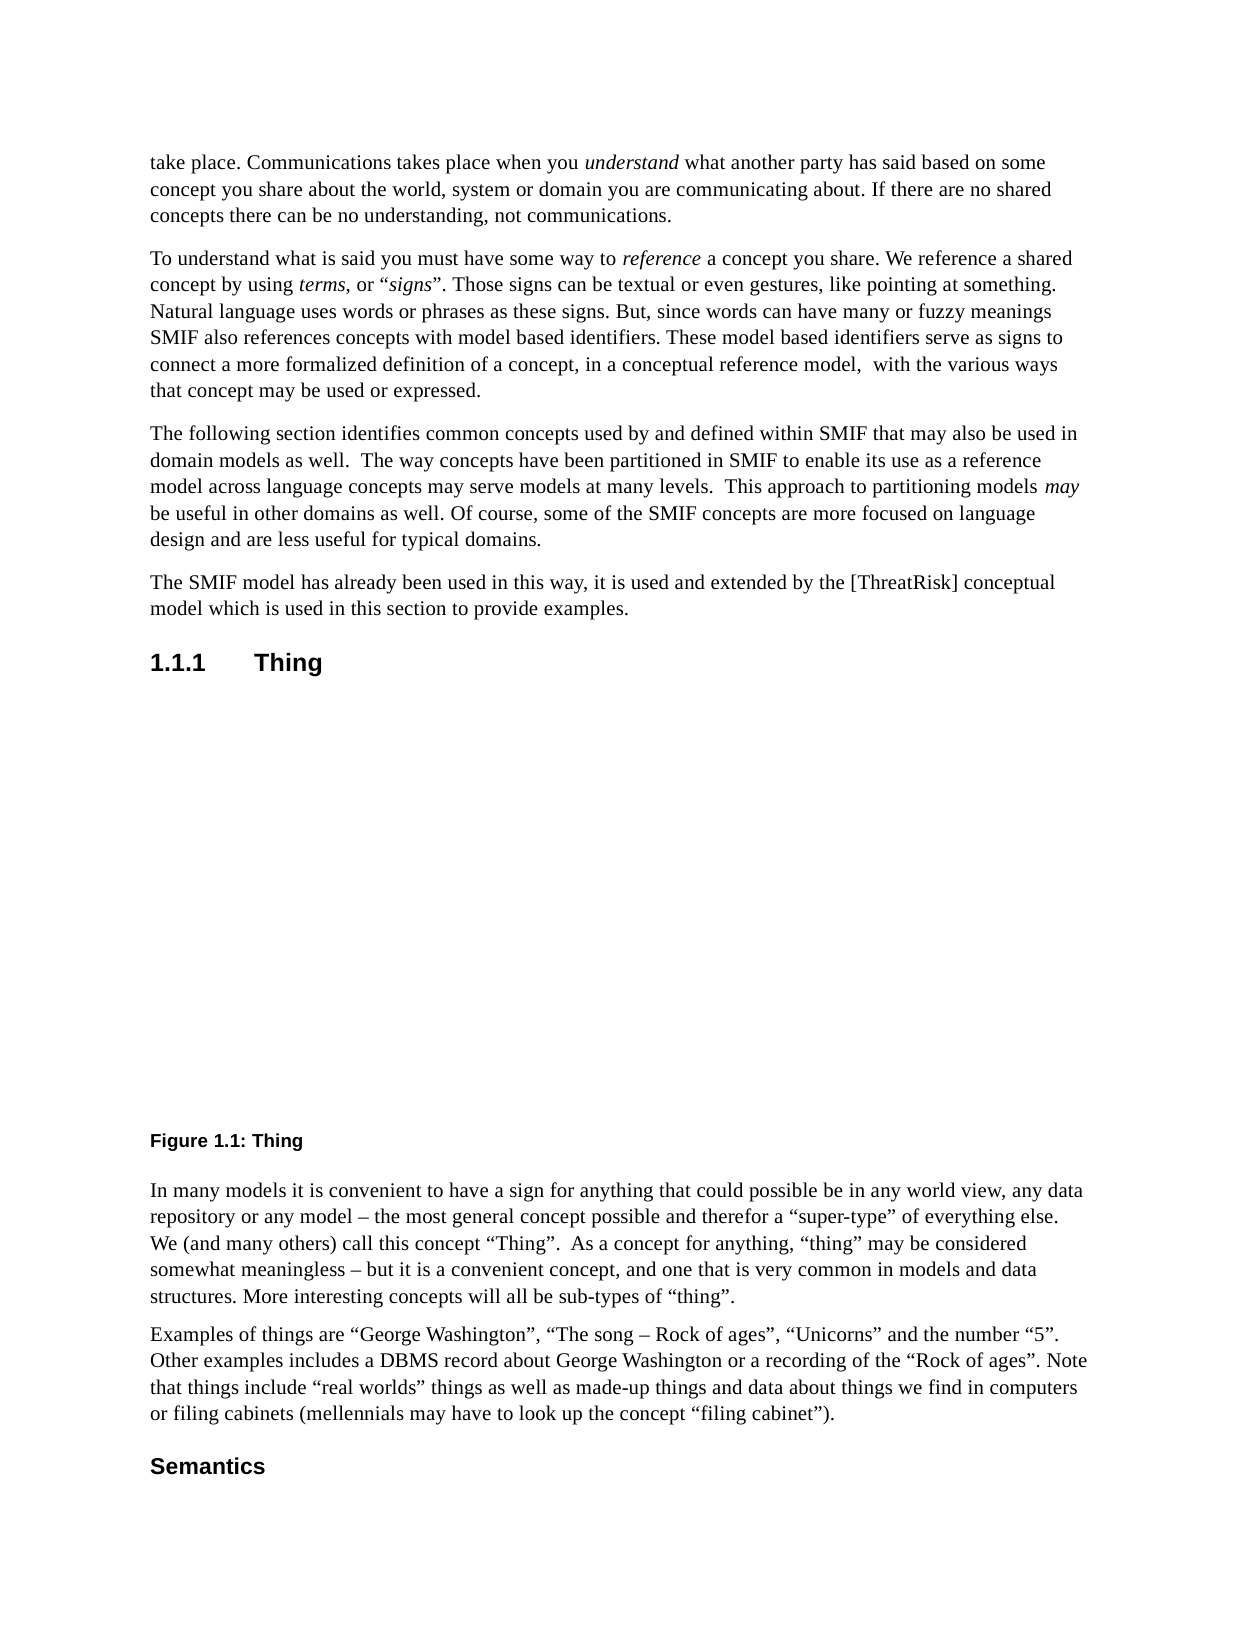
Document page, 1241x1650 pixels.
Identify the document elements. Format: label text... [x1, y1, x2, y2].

subtitle Thing [150, 648, 1090, 677]
text take place. Communications takes place when you understand what another party has said based on some concept you share about the world, system or domain you are communicating about. If there are no shared concepts there can be no understanding, not communications. [150, 150, 1090, 227]
text The following section identifies common concepts used by and defined within SMIF that may also be used in domain models as well. The way concepts have been partitioned in SMIF to enable its use as a reference model across language concepts may serve models at many levels. This approach to partitioning models may be useful in other domains as well. Of course, some of the SMIF concepts are more focused on language design and are less useful for typical domains. [150, 421, 1090, 551]
text To understand what is said you must have some way to reference a concept you share. We reference a shared concept by using terms, or “signs”. Those signs can be textual or even gestures, like pointing at something. Natural language uses words or phrases as these signs. But, since words can have many or fuzzy meanings SMIF also references concepts with model based identifiers. These model based identifiers serve as signs to connect a more formalized definition of a concept, in a conceptual reference model, with the various ways that concept may be used or expressed. [150, 246, 1090, 402]
text Examples of things are “George Washington”, “The song – Rock of ages”, “Unicorns” and the number “5”. Other examples includes a DBMS record about George Washington or a recording of the “Rock of ages”. Note that things include “real worlds” things as well as made-up things and data about things we find in computers or filing cabinets (mellennials may have to look up the concept “filing cabinet”). [150, 1322, 1090, 1425]
text Figure 1.1: Thing [150, 709, 1090, 1152]
text In many models it is convenient to have a sign for anything that could possible be in any world view, any data repository or any model – the most general concept possible and therefor a “super-type” of everything else. We (and many others) call this concept “Thing”. As a concept for anything, “thing” may be considered somewhat meaningless – but it is a convenient concept, and one that is very common in models and data structures. More interesting concepts will all be sub-types of “thing”. [150, 1152, 1090, 1307]
text [150, 692, 1090, 709]
text Semantics [150, 1452, 1090, 1479]
text The SMIF model has already been used in this way, it is used and extended by the [ThreatRisk] conceptual model which is used in this section to provide examples. [150, 570, 1090, 620]
